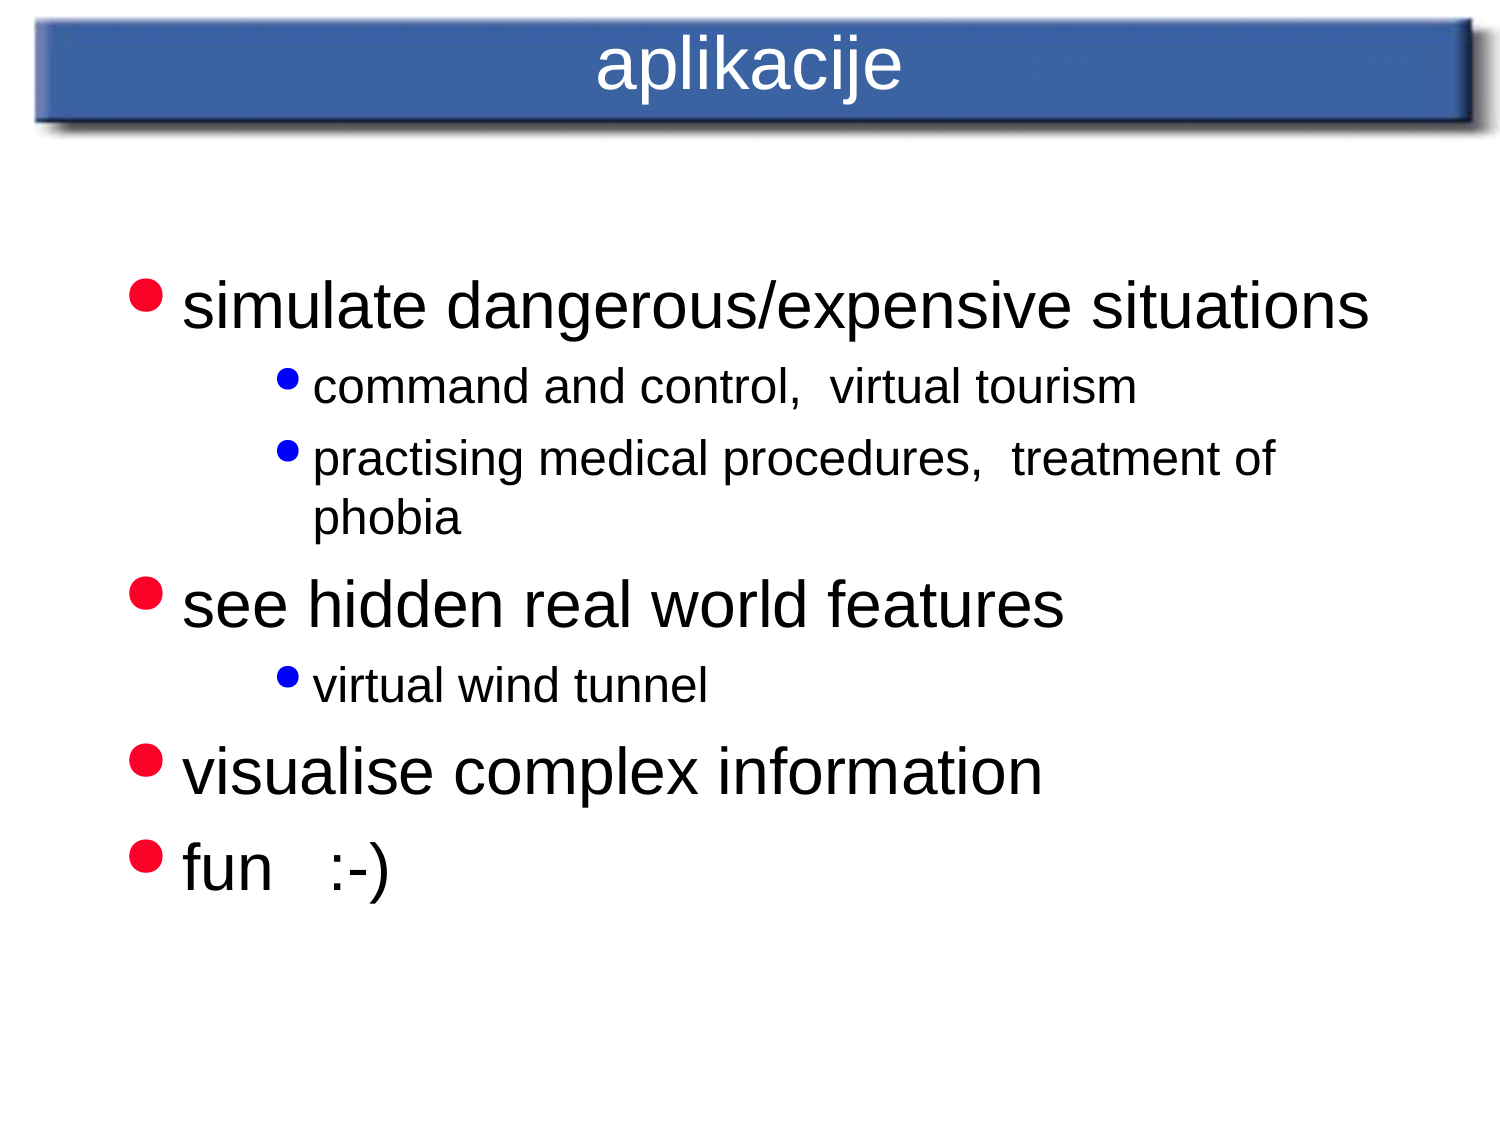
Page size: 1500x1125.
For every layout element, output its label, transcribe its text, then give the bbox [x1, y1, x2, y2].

title aplikacije [112, 0, 1388, 119]
picture [33, 15, 1500, 142]
list simulate dangerous/expensive situations command and control, virtual tourism practising medical procedures, treatment of phobia see hidden real world features virtual wind tunnel visualise complex information fun :-) [112, 255, 1388, 998]
